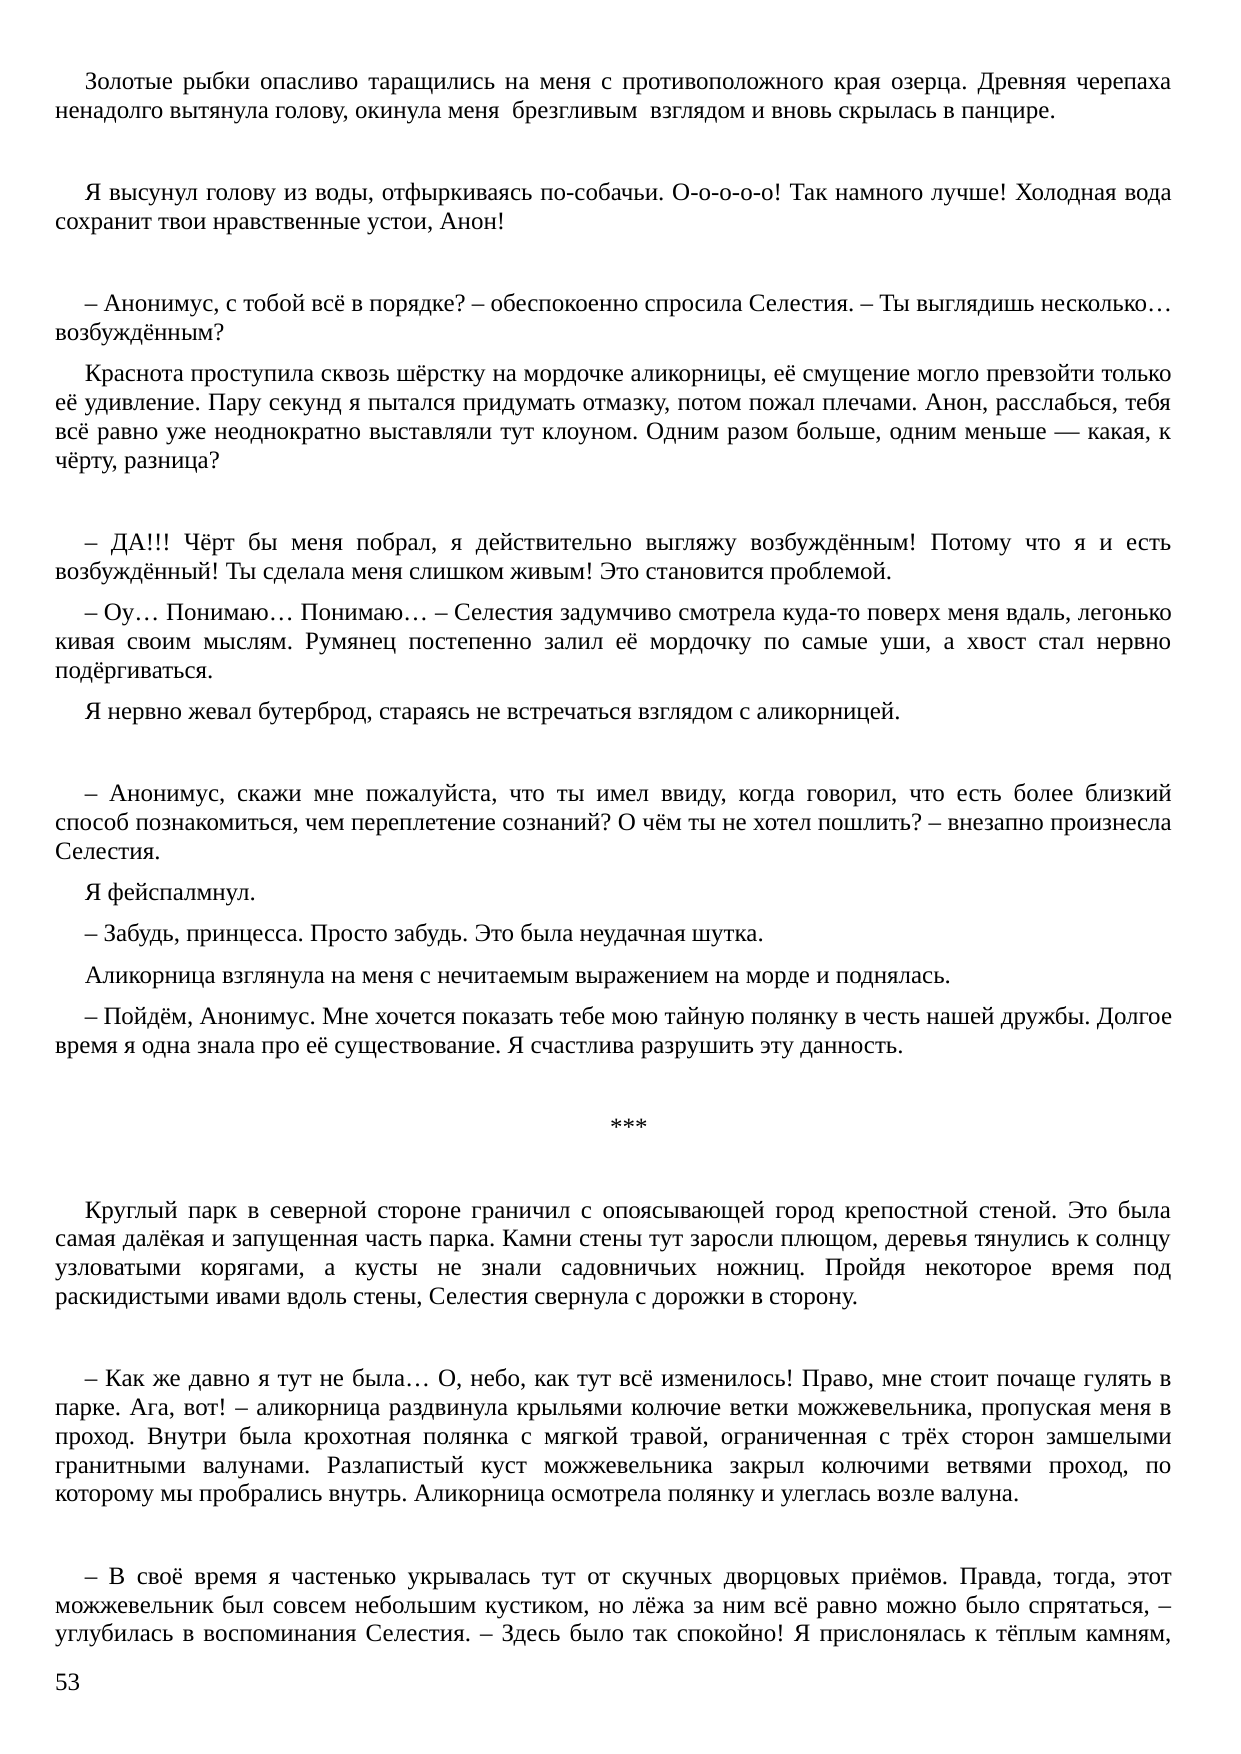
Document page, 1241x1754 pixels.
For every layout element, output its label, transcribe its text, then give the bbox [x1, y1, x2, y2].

text – Оу… Понимаю… Понимаю… – Селестия задумчиво смотрела куда-то поверх меня вдаль, легонько кивая своим мыслям. Румянец постепенно залил её мордочку по самые уши, а хвост стал нервно подёргиваться. [55, 597, 1173, 683]
text Я высунул голову из воды, отфыркиваясь по-собачьи. О-о-о-о-о! Так намного лучше! Холодная вода сохранит твои нравственные устои, Анон! [55, 177, 1173, 235]
text Я фейспалмнул. [55, 877, 1173, 906]
text – Забудь, принцесса. Просто забудь. Это была неудачная шутка. [55, 918, 1173, 947]
text Золотые рыбки опасливо таращились на меня с противоположного края озерца. Древняя черепаха ненадолго вытянула голову, окинула меня брезгливым взглядом и вновь скрылась в панцире. [55, 66, 1173, 123]
text – Пойдём, Анонимус. Мне хочется показать тебе мою тайную полянку в честь нашей дружбы. Долгое время я одна знала про её существование. Я счастлива разрушить эту данность. [55, 1001, 1173, 1058]
text – Как же давно я тут не была… О, небо, как тут всё изменилось! Право, мне стоит почаще гулять в парке. Ага, вот! – аликорница раздвинула крыльями колючие ветки можжевельника, пропуская меня в проход. Внутри была крохотная полянка с мягкой травой, ограниченная с трёх сторон замшелыми гранитными валунами. Разлапистый куст можжевельника закрыл колючими ветвями проход, по которому мы пробрались внутрь. Аликорница осмотрела полянку и улеглась возле валуна. [55, 1363, 1173, 1507]
text Я нервно жевал бутерброд, стараясь не встречаться взглядом с аликорницей. [55, 696, 1173, 725]
text *** [55, 1112, 1173, 1141]
text – Анонимус, с тобой всё в порядке? – обеспокоенно спросила Селестия. – Ты выглядишь несколько… возбуждённым? [55, 288, 1173, 346]
text Краснота проступила сквозь шёрстку на мордочке аликорницы, её смущение могло превзойти только её удивление. Пару секунд я пытался придумать отмазку, потом пожал плечами. Анон, расслабься, тебя всё равно уже неоднократно выставляли тут клоуном. Одним разом больше, одним меньше — какая, к чёрту, разница? [55, 358, 1173, 473]
text – ДА!!! Чёрт бы меня побрал, я действительно выгляжу возбуждённым! Потому что я и есть возбуждённый! Ты сделала меня слишком живым! Это становится проблемой. [55, 527, 1173, 585]
text Круглый парк в северной стороне граничил с опоясывающей город крепостной стеной. Это была самая далёкая и запущенная часть парка. Камни стены тут заросли плющом, деревья тянулись к солнцу узловатыми корягами, а кусты не знали садовничьих ножниц. Пройдя некоторое время под раскидистыми ивами вдоль стены, Селестия свернула с дорожки в сторону. [55, 1195, 1173, 1310]
text – В своё время я частенько укрывалась тут от скучных дворцовых приёмов. Правда, тогда, этот можжевельник был совсем небольшим кустиком, но лёжа за ним всё равно можно было спрятаться, – углубилась в воспоминания Селестия. – Здесь было так спокойно! Я прислонялась к тёплым камням, [55, 1561, 1173, 1647]
text Аликорница взглянула на меня с нечитаемым выражением на морде и поднялась. [55, 960, 1173, 988]
text – Анонимус, скажи мне пожалуйста, что ты имел ввиду, когда говорил, что есть более близкий способ познакомиться, чем переплетение сознаний? О чём ты не хотел пошлить? – внезапно произнесла Селестия. [55, 778, 1173, 865]
